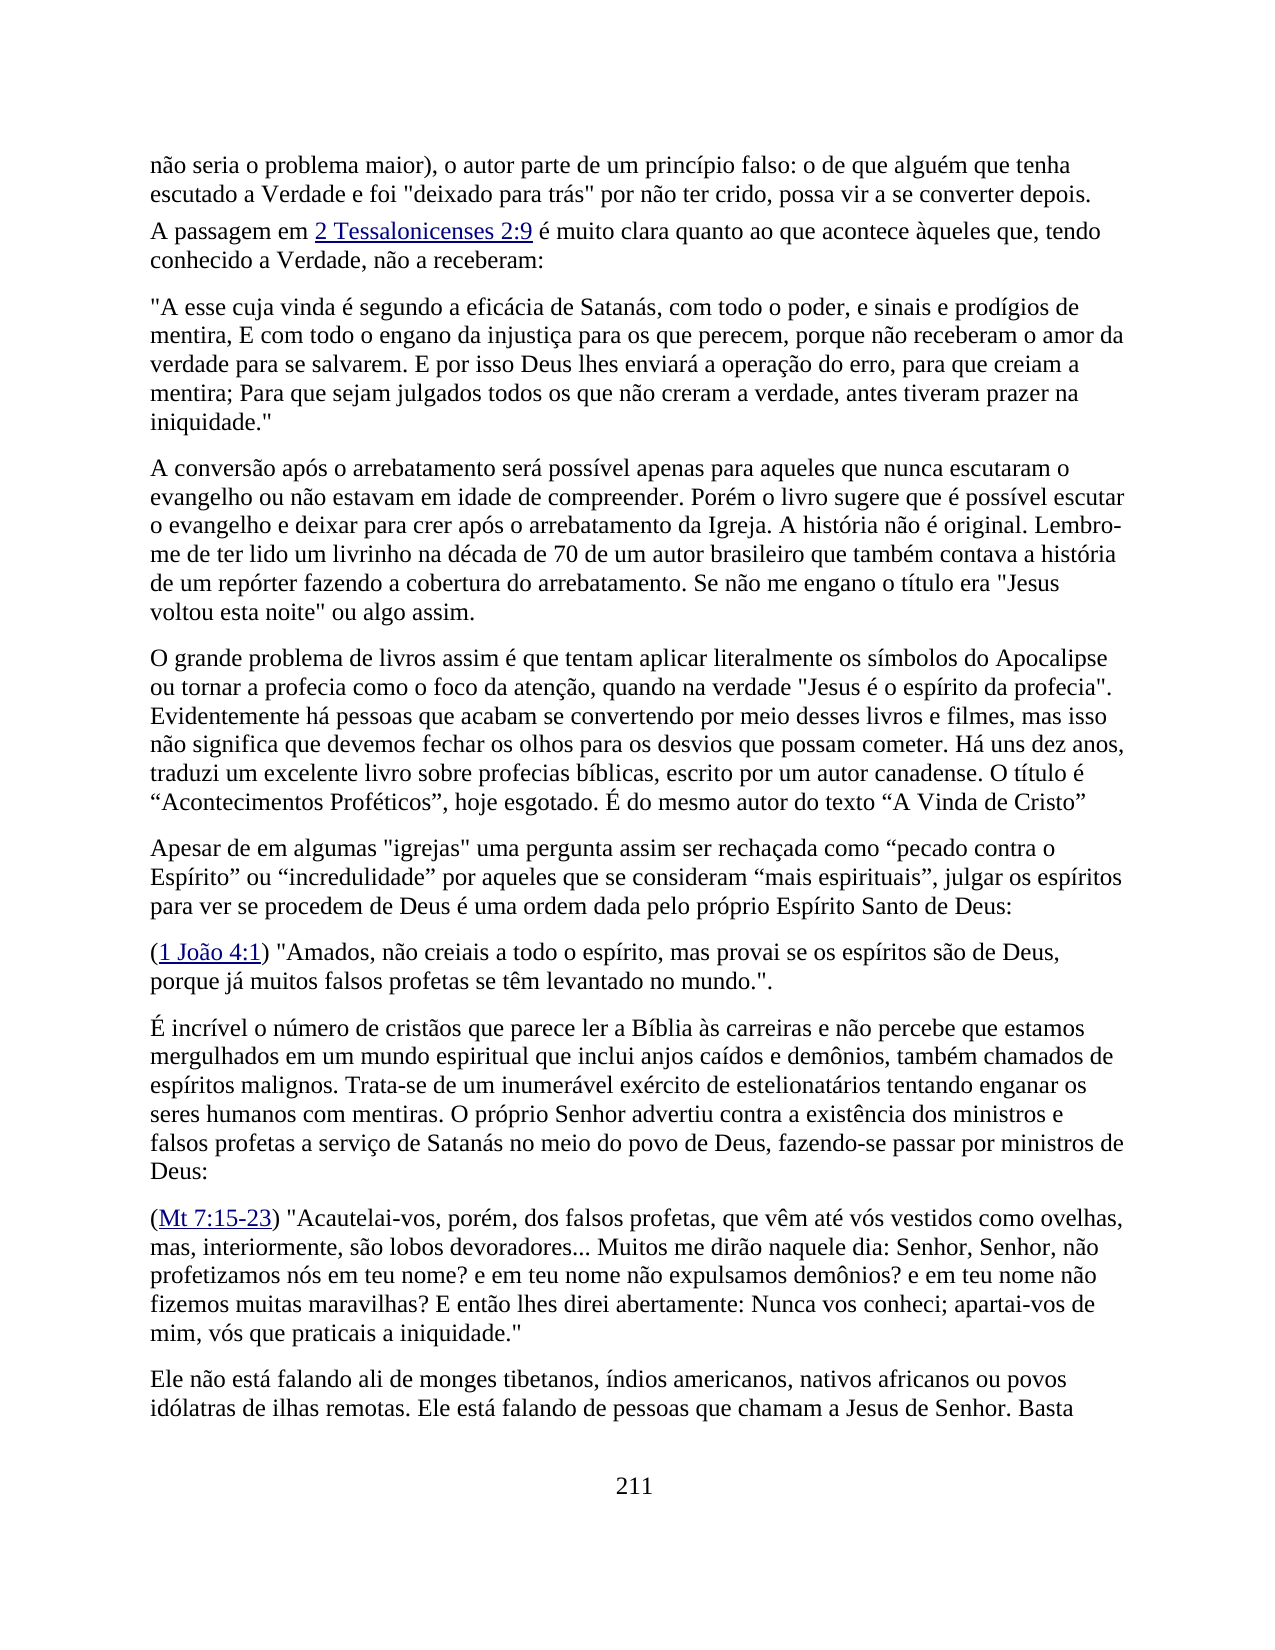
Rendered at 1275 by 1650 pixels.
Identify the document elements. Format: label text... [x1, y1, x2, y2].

text "A esse cuja vinda é segundo a eficácia de Satanás, com todo o poder, e sinais e prodígios de mentira, E com todo o engano da injustiça para os que perecem, porque não receberam o amor da verdade para se salvarem. E por isso Deus lhes enviará a operação do erro, para que creiam a mentira; Para que sejam julgados todos os que não creram a verdade, antes tiveram prazer na iniquidade." [150, 292, 1125, 435]
text (1 João 4:1) "Amados, não creiais a todo o espírito, mas provai se os espíritos são de Deus, porque já muitos falsos profetas se têm levantado no mundo.". [150, 937, 1125, 995]
text Ele não está falando ali de monges tibetanos, índios americanos, nativos africanos ou povos idólatras de ilhas remotas. Ele está falando de pessoas que chamam a Jesus de Senhor. Basta [150, 1364, 1125, 1422]
text A conversão após o arrebatamento será possível apenas para aqueles que nunca escutaram o evangelho ou não estavam em idade de compreender. Porém o livro sugere que é possível escutar o evangelho e deixar para crer após o arrebatamento da Igreja. A história não é original. Lembro-me de ter lido um livrinho na década de 70 de um autor brasileiro que também contava a história de um repórter fazendo a cobertura do arrebatamento. Se não me engano o título era "Jesus voltou esta noite" ou algo assim. [150, 453, 1125, 626]
text não seria o problema maior), o autor parte de um princípio falso: o de que alguém que tenha escutado a Verdade e foi "deixado para trás" por não ter crido, possa vir a se converter depois. [150, 150, 1125, 207]
text (Mt 7:15-23) "Acautelai-vos, porém, dos falsos profetas, que vêm até vós vestidos como ovelhas, mas, interiormente, são lobos devoradores... Muitos me dirão naquele dia: Senhor, Senhor, não profetizamos nós em teu nome? e em teu nome não expulsamos demônios? e em teu nome não fizemos muitas maravilhas? E então lhes direi abertamente: Nunca vos conheci; apartai-vos de mim, vós que praticais a iniquidade." [150, 1203, 1125, 1347]
text O grande problema de livros assim é que tentam aplicar literalmente os símbolos do Apocalipse ou tornar a profecia como o foco da atenção, quando na verdade "Jesus é o espírito da profecia". Evidentemente há pessoas que acabam se convertendo por meio desses livros e filmes, mas isso não significa que devemos fechar os olhos para os desvios que possam cometer. Há uns dez anos, traduzi um excelente livro sobre profecias bíblicas, escrito por um autor canadense. O título é “Acontecimentos Proféticos”, hoje esgotado. É do mesmo autor do texto “A Vinda de Cristo” [150, 643, 1125, 816]
text Apesar de em algumas "igrejas" uma pergunta assim ser rechaçada como “pecado contra o Espírito” ou “incredulidade” por aqueles que se consideram “mais espirituais”, julgar os espíritos para ver se procedem de Deus é uma ordem dada pelo próprio Espírito Santo de Deus: [150, 833, 1125, 920]
text É incrível o número de cristãos que parece ler a Bíblia às carreiras e não percebe que estamos mergulhados em um mundo espiritual que inclui anjos caídos e demônios, também chamados de espíritos malignos. Trata-se de um inumerável exército de estelionatários tentando enganar os seres humanos com mentiras. O próprio Senhor advertiu contra a existência dos ministros e falsos profetas a serviço de Satanás no meio do povo de Deus, fazendo-se passar por ministros de Deus: [150, 1013, 1125, 1185]
text A passagem em 2 Tessalonicenses 2:9 é muito clara quanto ao que acontece àqueles que, tendo conhecido a Verdade, não a receberam: [150, 216, 1125, 274]
